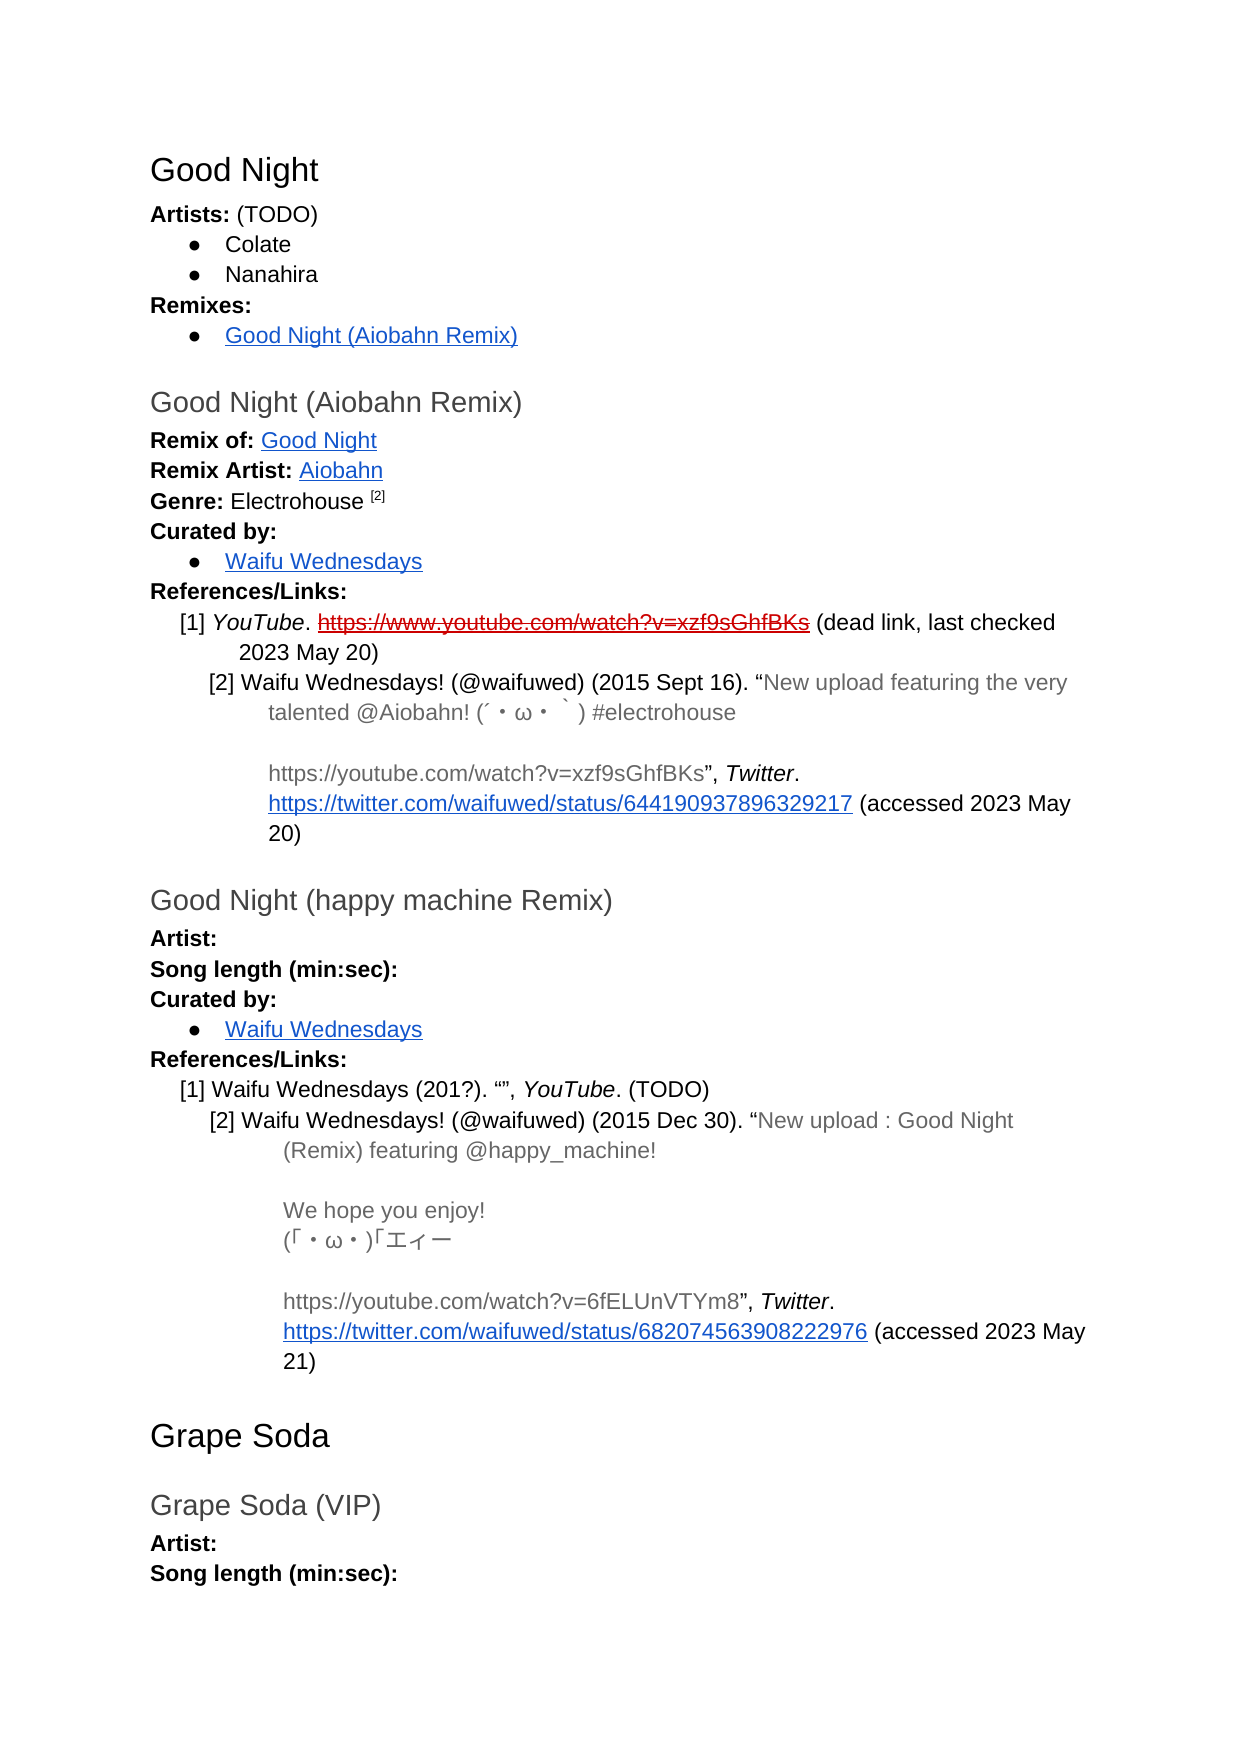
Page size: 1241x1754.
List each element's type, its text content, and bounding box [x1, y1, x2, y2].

text Artist: [150, 1529, 1090, 1556]
text Song length (min:sec): [150, 956, 1090, 982]
text Song length (min:sec): [150, 1560, 1090, 1586]
text References/Links: [150, 578, 1090, 604]
text [2] Waifu Wednesdays! (@waifuwed) (2015 Dec 30). “New upload : Good Night (Remix) featuring @happy_machine! We hope you enjoy! (｢・ω・)｢エィー https://youtube.com/watch?v=6fELUnVTYm8”, Twitter. https://twitter.com/waifuwed/status/682074563908222976 (accessed 2023 May 21) [209, 1107, 1090, 1374]
text References/Links: [150, 1046, 1090, 1072]
subtitle Good Night (Aiobahn Remix) [150, 385, 1090, 419]
text Remixes: [150, 292, 1090, 318]
list Waifu Wednesdays [187, 1016, 1090, 1042]
subtitle Grape Soda (VIP) [150, 1488, 1090, 1521]
text Genre: Electrohouse [2] [150, 488, 1090, 514]
list Good Night (Aiobahn Remix) [187, 322, 1090, 348]
text Artist: [150, 925, 1090, 952]
subtitle Good Night [150, 150, 1090, 188]
list Colate [187, 231, 1090, 257]
text [2] Waifu Wednesdays! (@waifuwed) (2015 Sept 16). “New upload featuring the very talented @Aiobahn! (´・ω・｀) #electrohouse https://youtube.com/watch?v=xzf9sGhfBKs”, Twitter. https://twitter.com/waifuwed/status/644190937896329217 (accessed 2023 May 20) [209, 669, 1090, 846]
text [1] Waifu Wednesdays (201?). “”, YouTube. (TODO) [179, 1076, 1090, 1103]
text [1] YouTube. https://www.youtube.com/watch?v=xzf9sGhfBKs (dead link, last checked 2023 May 20) [179, 608, 1090, 665]
list Nanahira [187, 261, 1090, 288]
text Remix Artist: Aiobahn [150, 457, 1090, 484]
subtitle Good Night (happy machine Remix) [150, 883, 1090, 917]
text Artists: (TODO) [150, 201, 1090, 227]
list Waifu Wednesdays [187, 548, 1090, 574]
text Curated by: [150, 986, 1090, 1012]
text Remix of: Good Night [150, 427, 1090, 453]
text Curated by: [150, 518, 1090, 544]
subtitle Grape Soda [150, 1416, 1090, 1454]
